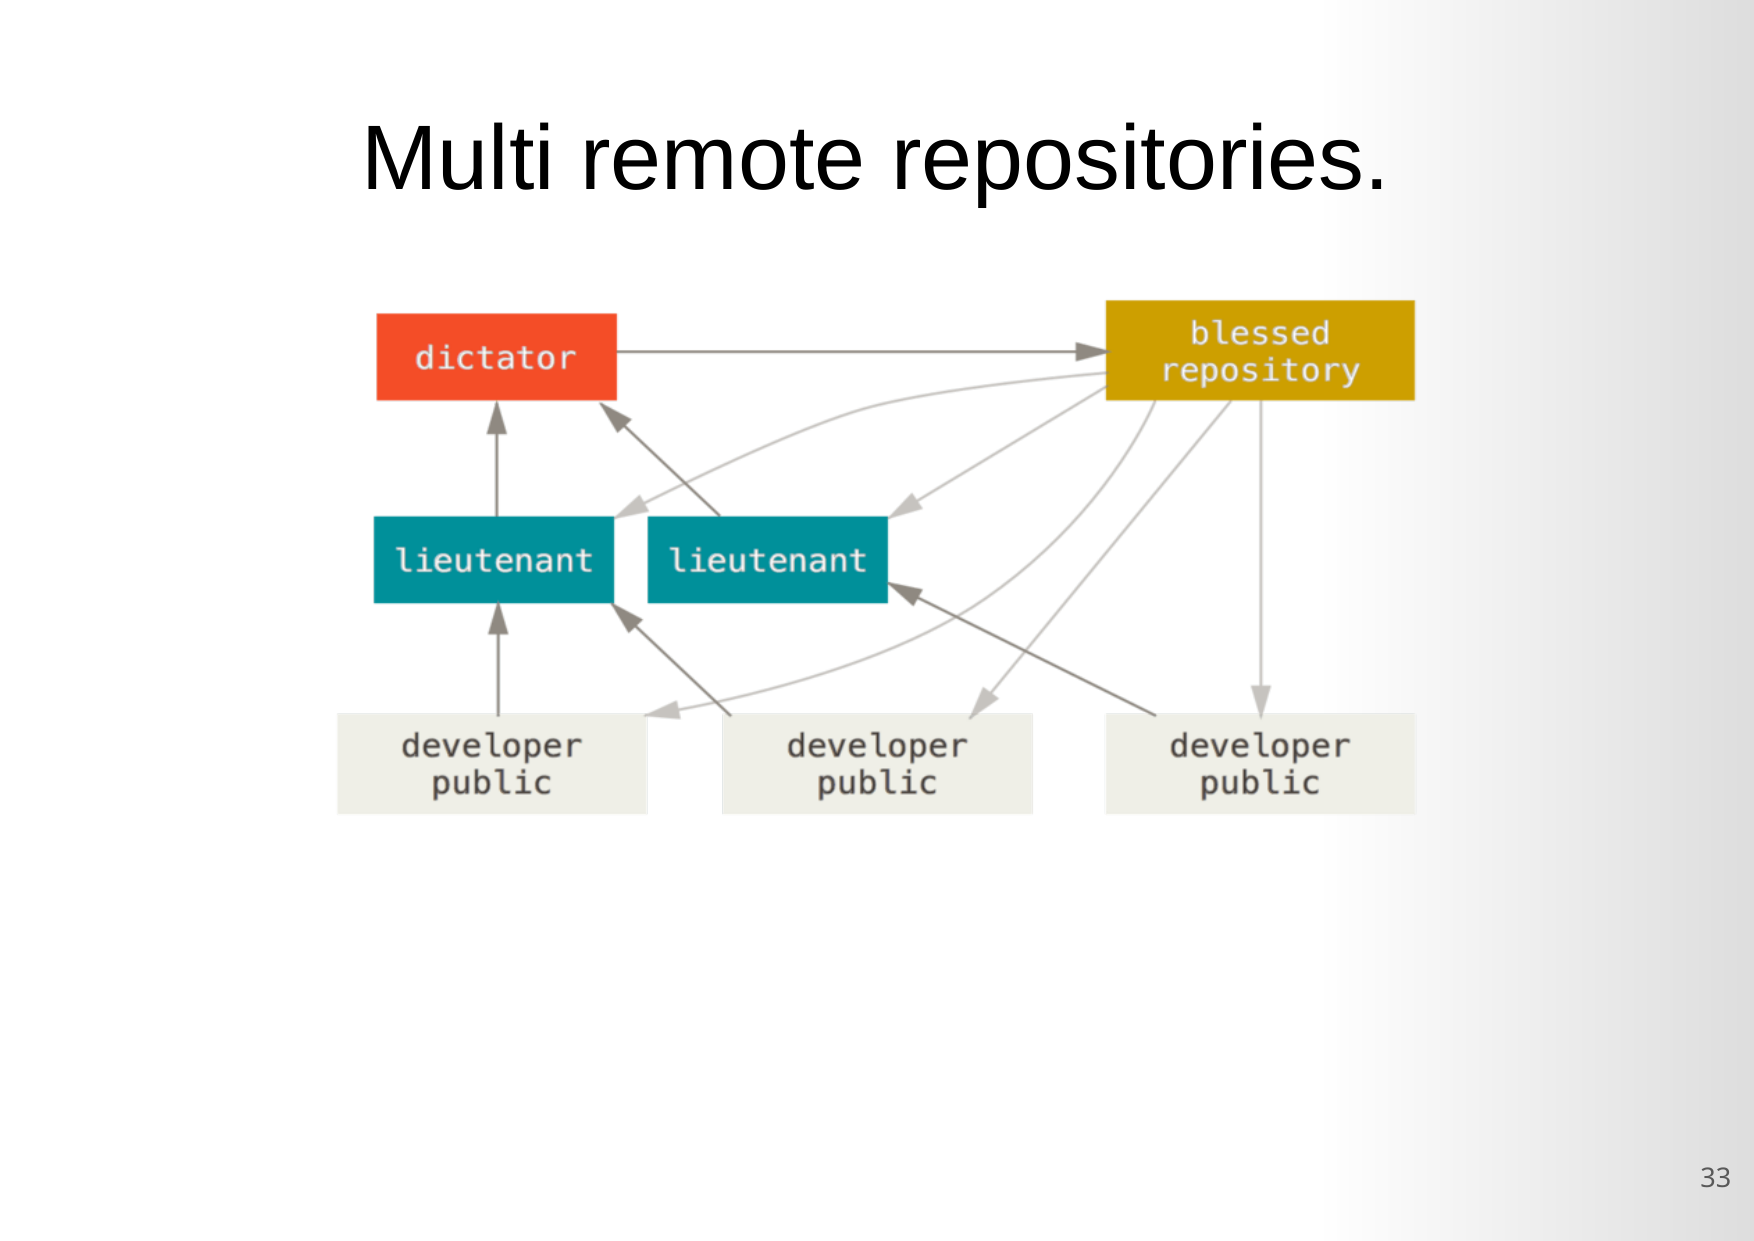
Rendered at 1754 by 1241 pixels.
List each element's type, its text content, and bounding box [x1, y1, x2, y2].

picture [321, 290, 1433, 830]
text_box Multi remote repositories. [87, 49, 1666, 257]
slide_number [1641, 1145, 1747, 1241]
